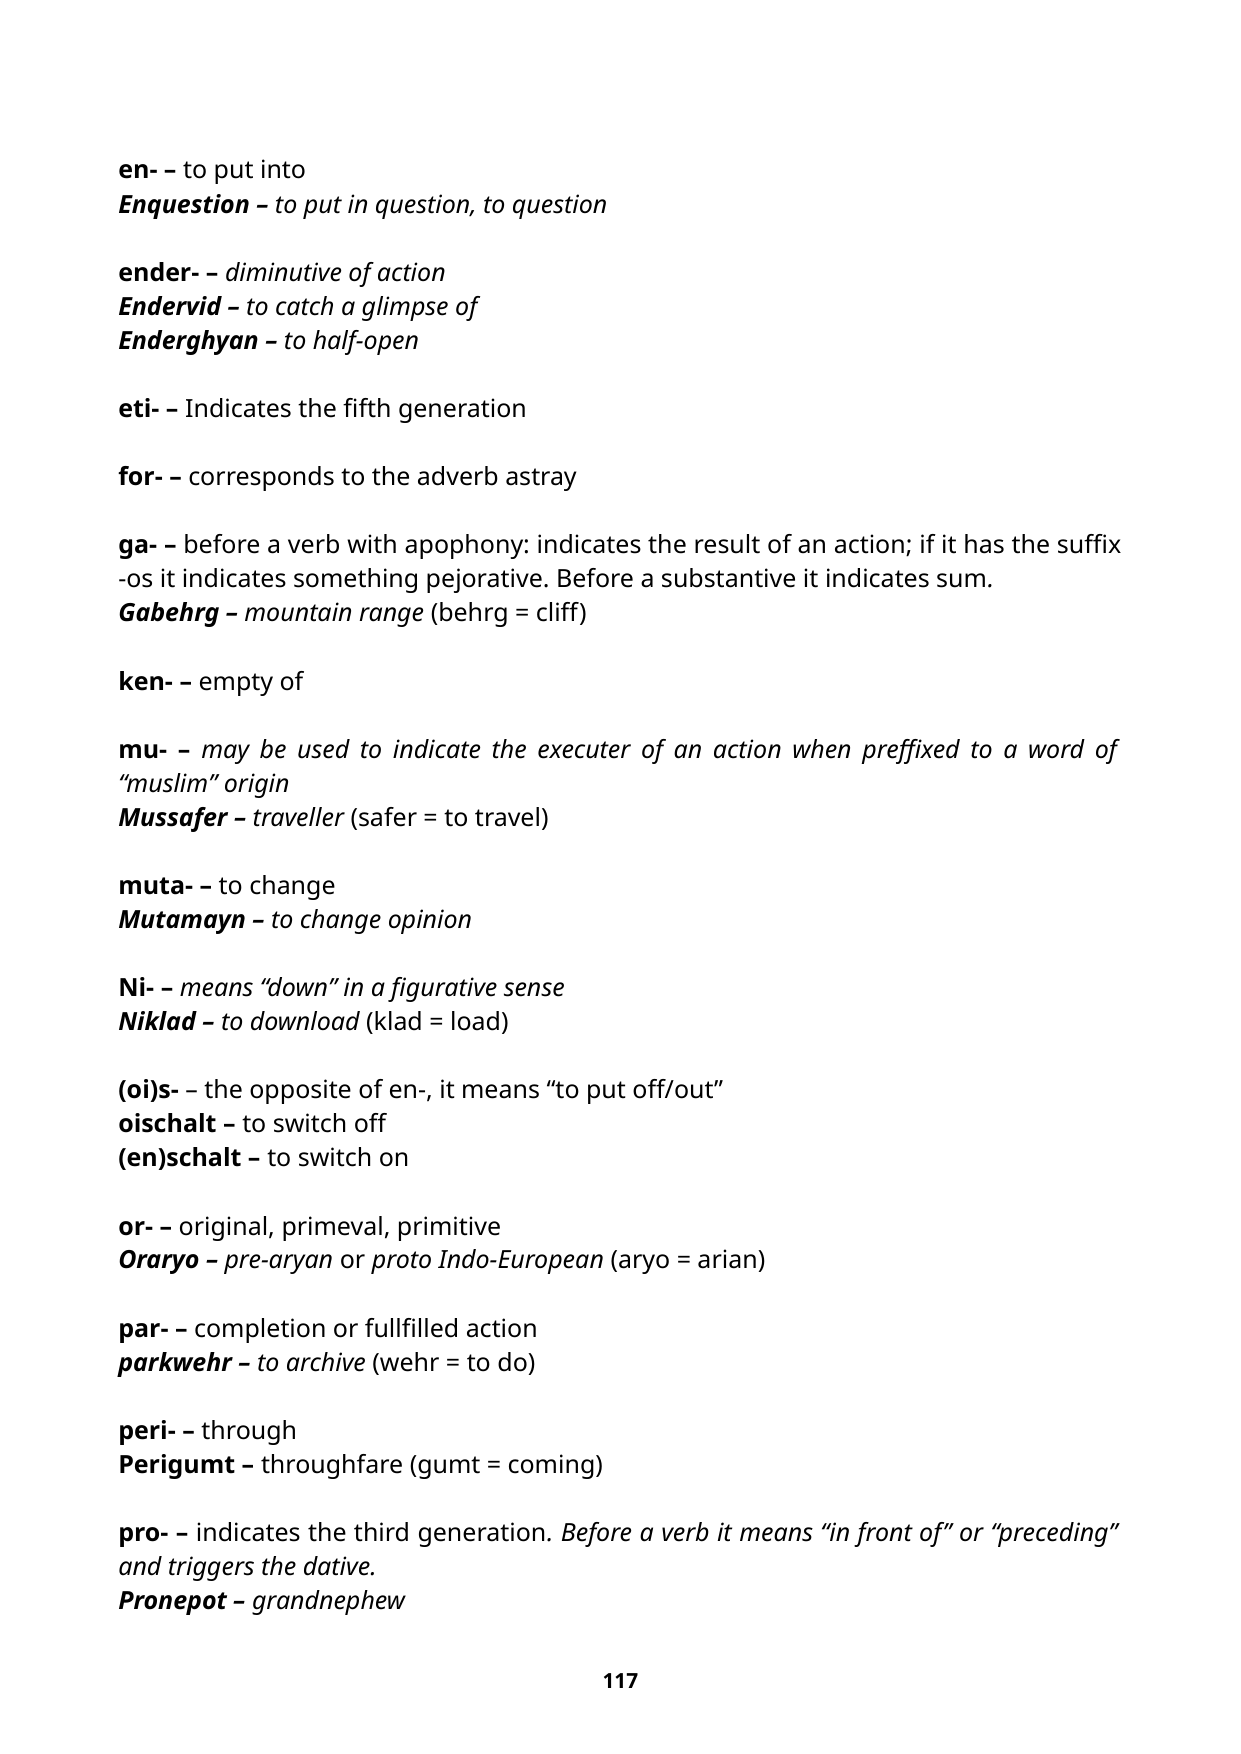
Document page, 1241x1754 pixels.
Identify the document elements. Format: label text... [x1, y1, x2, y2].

text Endervid – to catch a glimpse of [118, 288, 1122, 322]
text Enquestion – to put in question, to question [118, 186, 1122, 220]
text Perigumt – throughfare (gumt = coming) [118, 1447, 1122, 1481]
text Mussafer – traveller (safer = to travel) [118, 799, 1122, 833]
text par- – completion or fullfilled action [118, 1310, 1122, 1344]
text Mutamayn – to change opinion [118, 902, 1122, 936]
text Oraryo – pre-aryan or proto Indo-European (aryo = arian) [118, 1242, 1122, 1276]
text mu- – may be used to indicate the executer of an action when preffixed to a word of “muslim” origin [118, 731, 1122, 799]
text eti- – Indicates the fifth generation [118, 391, 1122, 425]
text en- – to put into [118, 152, 1122, 186]
text ga- – before a verb with apophony: indicates the result of an action; if it has the suffix -os it indicates something pejorative. Before a substantive it indicates sum. [118, 527, 1122, 595]
text or- – original, primeval, primitive [118, 1208, 1122, 1242]
text Niklad – to download (klad = load) [118, 1004, 1122, 1038]
text pro- – indicates the third generation. Before a verb it means “in front of” or “preceding” and triggers the dative. [118, 1515, 1122, 1583]
text Ni- – means “down” in a figurative sense [118, 970, 1122, 1004]
text muta- – to change [118, 867, 1122, 902]
text (en)schalt – to switch on [118, 1140, 1122, 1174]
text peri- – through [118, 1412, 1122, 1447]
text parkwehr – to archive (wehr = to do) [118, 1344, 1122, 1378]
text ken- – empty of [118, 663, 1122, 697]
text (oi)s- – the opposite of en-, it means “to put off/out” [118, 1072, 1122, 1106]
text Pronepot – grandnephew [118, 1583, 1122, 1617]
text ender- – diminutive of action [118, 254, 1122, 288]
text Enderghyan – to half-open [118, 322, 1122, 357]
text for- – corresponds to the adverb astray [118, 459, 1122, 493]
text Gabehrg – mountain range (behrg = cliff) [118, 595, 1122, 629]
text oischalt – to switch off [118, 1106, 1122, 1140]
